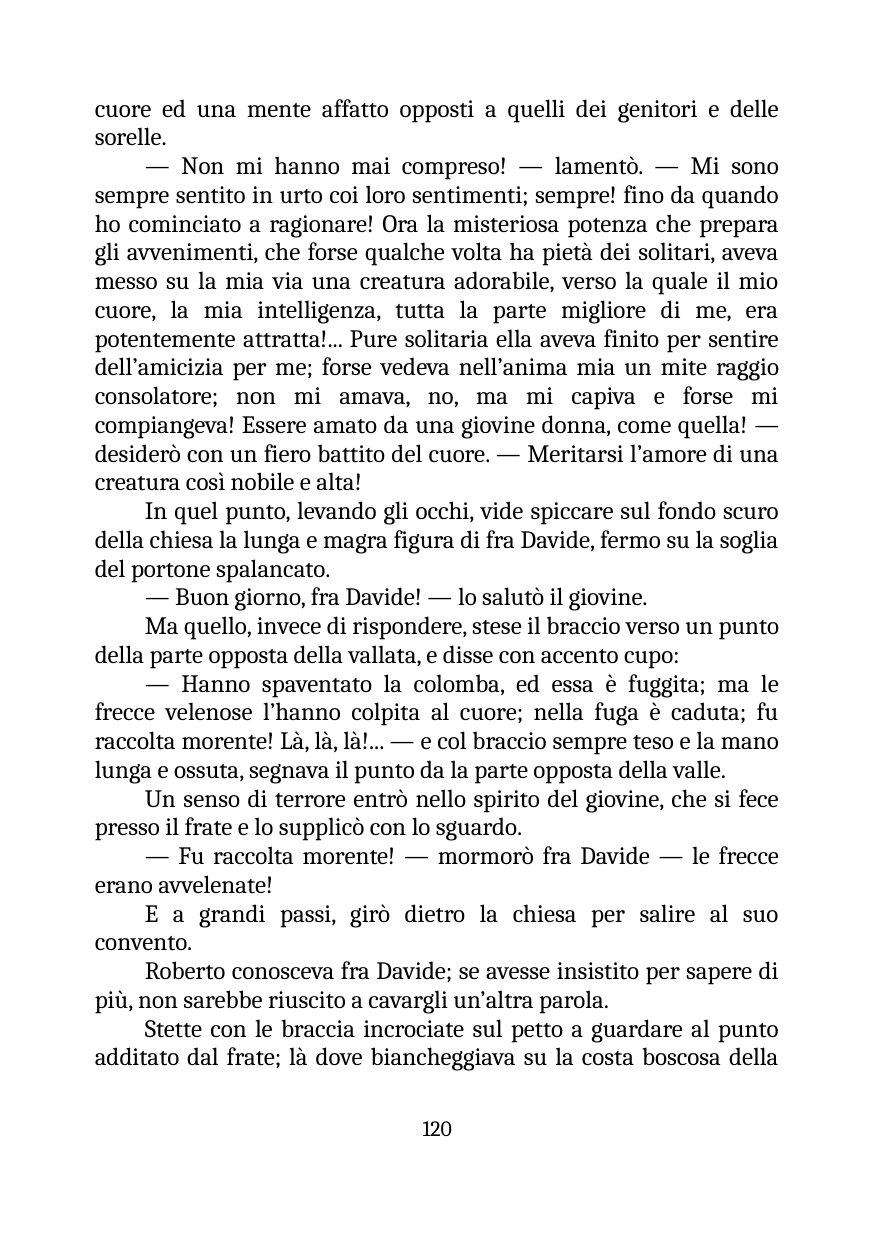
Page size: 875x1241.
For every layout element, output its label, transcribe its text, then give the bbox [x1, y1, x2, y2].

text — Hanno spaventato la colomba, ed essa è fuggita; ma le frecce velenose l’hanno colpita al cuore; nella fuga è caduta; fu raccolta morente! Là, là, là!... — e col braccio sempre teso e la mano lunga e ossuta, segnava il punto da la parte opposta della valle. [94, 669, 779, 784]
text In quel punto, levando gli occhi, vide spiccare sul fondo scuro della chiesa la lunga e magra figura di fra Davide, fermo su la soglia del portone spalancato. [94, 497, 779, 583]
text Ma quello, invece di rispondere, stese il braccio verso un punto della parte opposta della vallata, e disse con accento cupo: [94, 612, 779, 669]
text cuore ed una mente affatto opposti a quelli dei genitori e delle sorelle. [94, 94, 779, 152]
text E a grandi passi, girò dietro la chiesa per salire al suo convento. [94, 899, 779, 957]
text — Non mi hanno mai compreso! — lamentò. — Mi sono sempre sentito in urto coi loro sentimenti; sempre! fino da quando ho cominciato a ragionare! Ora la misteriosa potenza che prepara gli avvenimenti, che forse qualche volta ha pietà dei solitari, aveva messo su la mia via una creatura adorabile, verso la quale il mio cuore, la mia intelligenza, tutta la parte migliore di me, era potentemente attratta!... Pure solitaria ella aveva finito per sentire dell’amicizia per me; forse vedeva nell’anima mia un mite raggio consolatore; non mi amava, no, ma mi capiva e forse mi compiangeva! Essere amato da una giovine donna, come quella! — desiderò con un fiero battito del cuore. — Meritarsi l’amore di una creatura così nobile e alta! [94, 152, 779, 497]
text — Buon giorno, fra Davide! — lo salutò il giovine. [94, 583, 779, 612]
text — Fu raccolta morente! — mormorò fra Davide — le frecce erano avvelenate! [94, 842, 779, 899]
text Un senso di terrore entrò nello spirito del giovine, che si fece presso il frate e lo supplicò con lo sguardo. [94, 784, 779, 842]
text Roberto conosceva fra Davide; se avesse insistito per sapere di più, non sarebbe riuscito a cavargli un’altra parola. [94, 957, 779, 1014]
text Stette con le braccia incrociate sul petto a guardare al punto additato dal frate; là dove biancheggiava su la costa boscosa della [94, 1014, 779, 1072]
